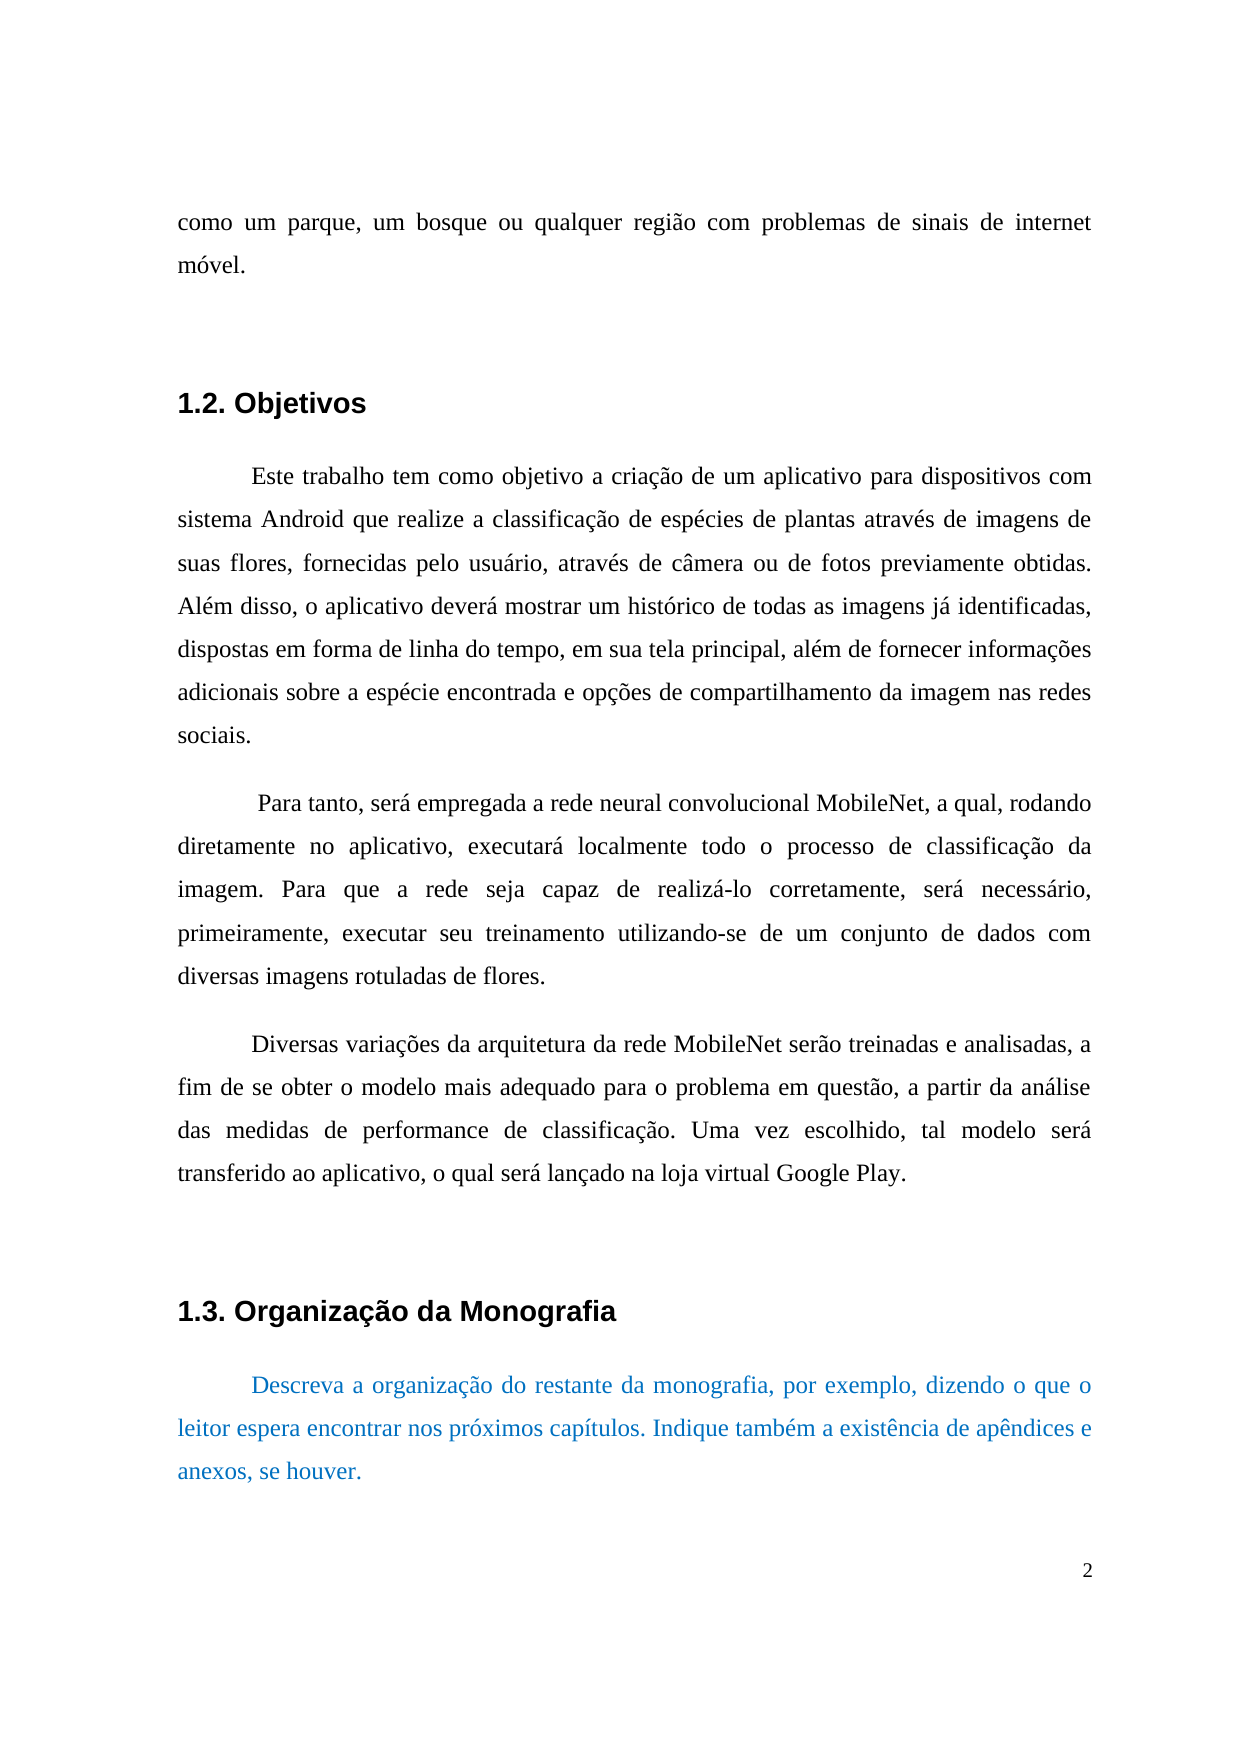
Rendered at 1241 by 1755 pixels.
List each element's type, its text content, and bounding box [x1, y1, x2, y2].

text Para tanto, será empregada a rede neural convolucional MobileNet, a qual, rodando diretamente no aplicativo, executará localmente todo o processo de classificação da imagem. Para que a rede seja capaz de realizá-lo corretamente, será necessário, primeiramente, executar seu treinamento utilizando-se de um conjunto de dados com diversas imagens rotuladas de flores. [177, 788, 1093, 989]
subtitle 1.3. Organização da Monografia [177, 1294, 1093, 1328]
text Descreva a organização do restante da monografia, por exemplo, dizendo o que o leitor espera encontrar nos próximos capítulos. Indique também a existência de apêndices e anexos, se houver. [177, 1370, 1093, 1485]
text como um parque, um bosque ou qualquer região com problemas de sinais de internet móvel. [177, 207, 1093, 278]
subtitle 1.2. Objetivos [177, 386, 1093, 419]
text Diversas variações da arquitetura da rede MobileNet serão treinadas e analisadas, a fim de se obter o modelo mais adequado para o problema em questão, a partir da análise das medidas de performance de classificação. Uma vez escolhido, tal modelo será transferido ao aplicativo, o qual será lançado na loja virtual Google Play. [177, 1029, 1093, 1187]
text Este trabalho tem como objetivo a criação de um aplicativo para dispositivos com sistema Android que realize a classificação de espécies de plantas através de imagens de suas flores, fornecidas pelo usuário, através de câmera ou de fotos previamente obtidas. Além disso, o aplicativo deverá mostrar um histórico de todas as imagens já identificadas, dispostas em forma de linha do tempo, em sua tela principal, além de fornecer informações adicionais sobre a espécie encontrada e opções de compartilhamento da imagem nas redes sociais. [177, 461, 1093, 749]
